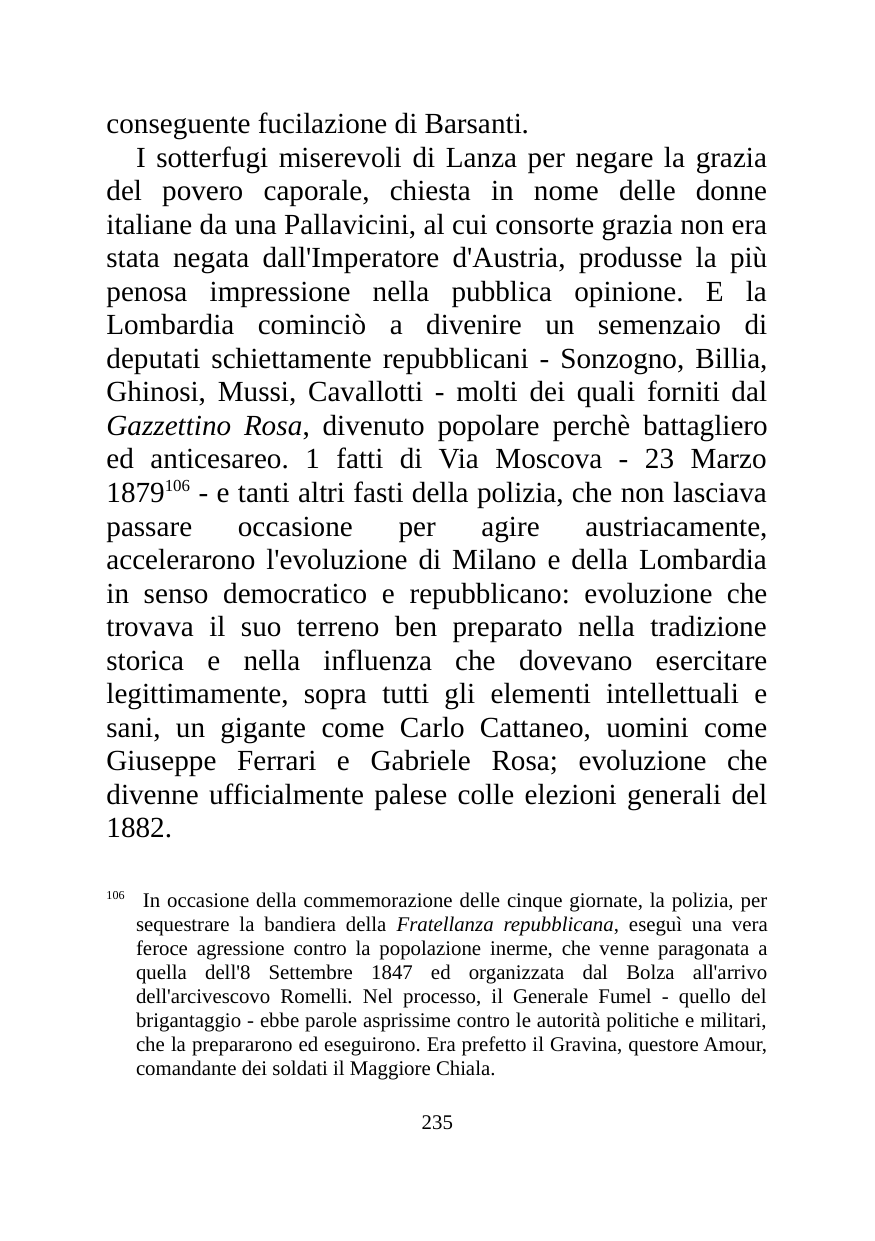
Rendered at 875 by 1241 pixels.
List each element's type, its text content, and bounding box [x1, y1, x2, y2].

text In occasione della commemorazione delle cinque giornate, la polizia, per sequestrare la bandiera della Fratellanza repubblicana, eseguì una vera feroce agressione contro la popolazione inerme, che venne paragonata a quella dell'8 Settembre 1847 ed organizzata dal Bolza all'arrivo dell'arcivescovo Romelli. Nel processo, il Generale Fumel - quello del brigantaggio - ebbe parole asprissime contro le autorità politiche e militari, che la prepararono ed eseguirono. Era prefetto il Gravina, questore Amour, comandante dei soldati il Maggiore Chiala. [106, 888, 768, 1080]
text I sotterfugi miserevoli di Lanza per negare la grazia del povero caporale, chiesta in nome delle donne italiane da una Pallavicini, al cui consorte grazia non era stata negata dall'Imperatore d'Austria, produsse la più penosa impressione nella pubblica opinione. E la Lombardia cominciò a divenire un semenzaio di deputati schiettamente repubblicani - Sonzogno, Billia, Ghinosi, Mussi, Cavallotti - molti dei quali forniti dal Gazzettino Rosa, divenuto popolare perchè battagliero ed anticesareo. 1 fatti di Via Moscova - 23 Marzo 1879 - e tanti altri fasti della polizia, che non lasciava passare occasione per agire austriacamente, accelerarono l'evoluzione di Milano e della Lombardia in senso democratico e repubblicano: evoluzione che trovava il suo terreno ben preparato nella tradizione storica e nella influenza che dovevano esercitare legittimamente, sopra tutti gli elementi intellettuali e sani, un gigante come Carlo Cattaneo, uomini come Giuseppe Ferrari e Gabriele Rosa; evoluzione che divenne ufficialmente palese colle elezioni generali del 1882. [106, 140, 768, 844]
text conseguente fucilazione di Barsanti. [106, 106, 768, 140]
